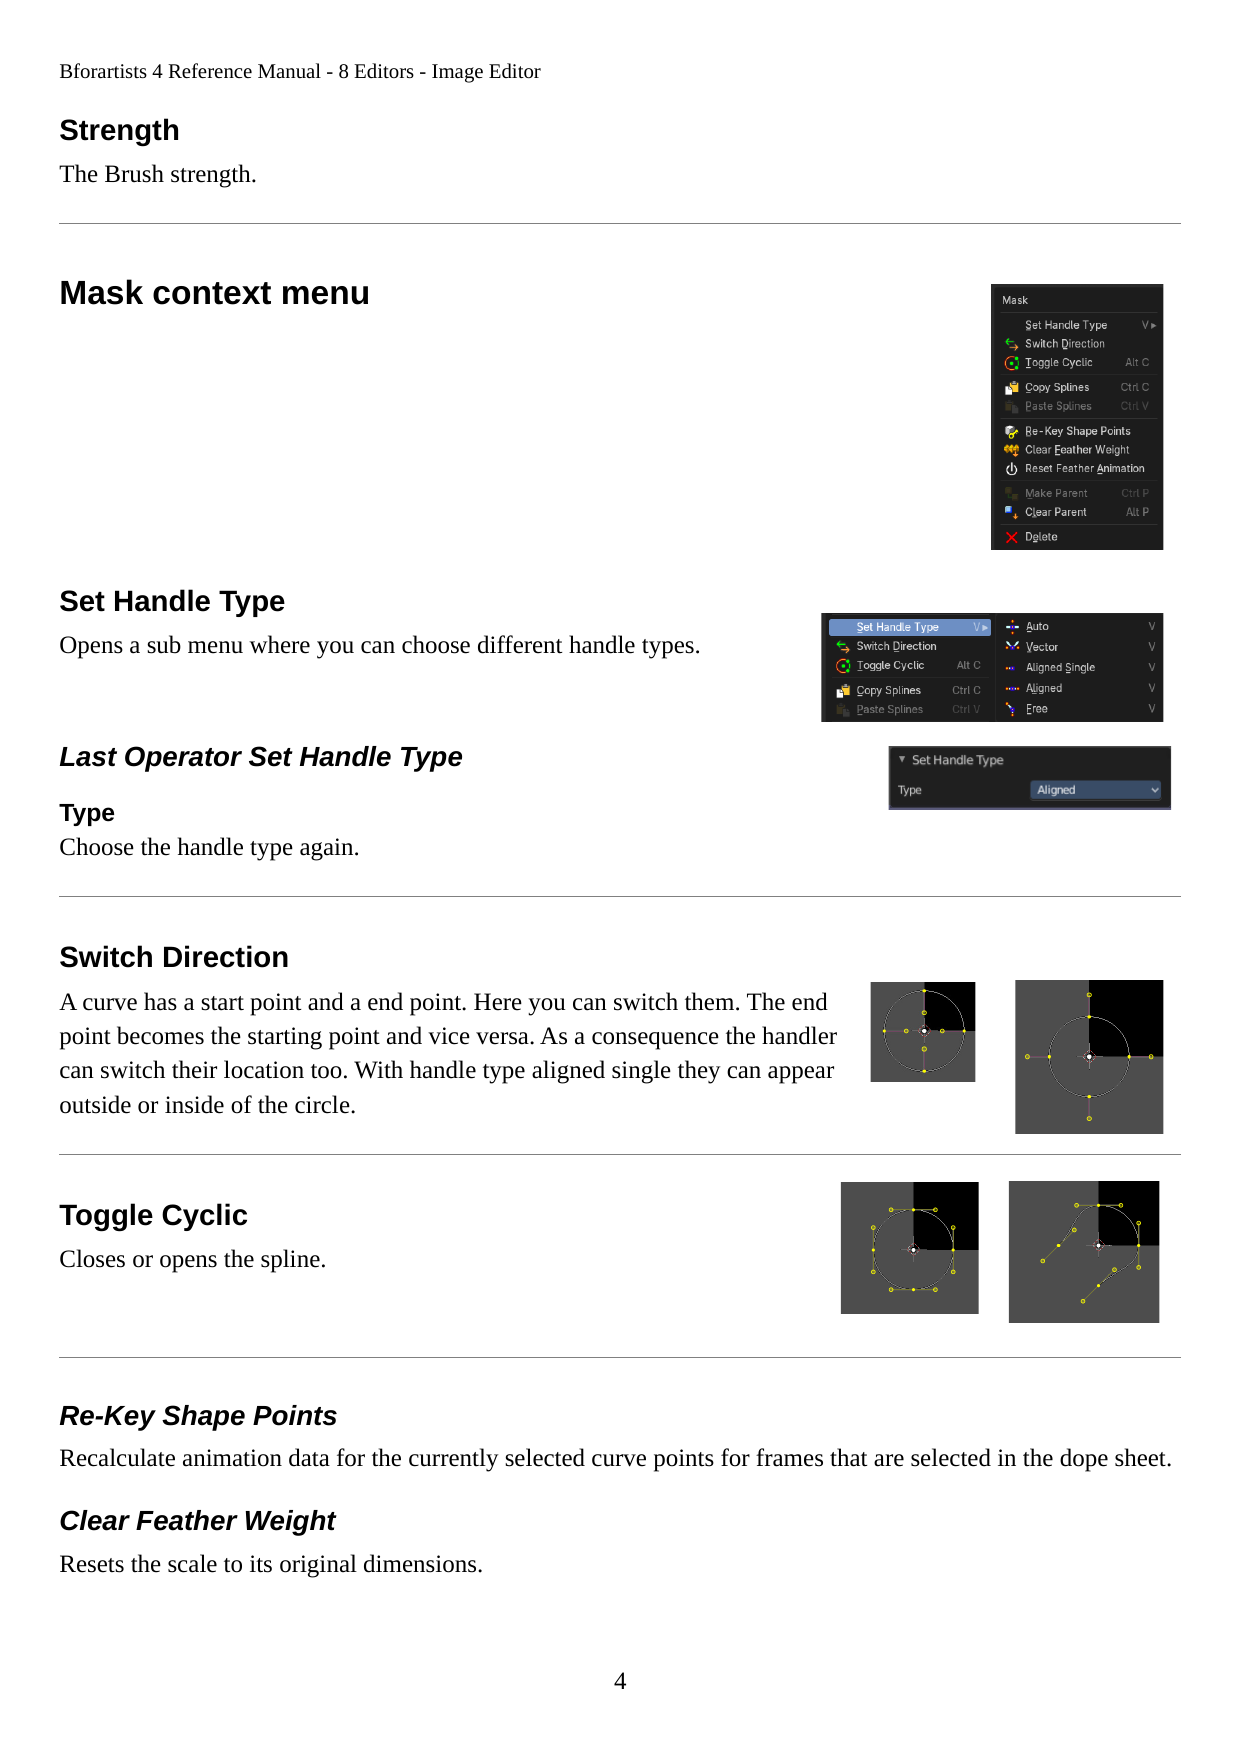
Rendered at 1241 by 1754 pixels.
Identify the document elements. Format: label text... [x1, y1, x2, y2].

text [1160, 1244, 1181, 1273]
subtitle Re-Key Shape Points [59, 1399, 1181, 1431]
text The Brush strength. [59, 159, 1181, 188]
subtitle [1160, 1198, 1181, 1232]
subtitle Switch Direction [59, 940, 1181, 974]
text Recalculate animation data for the currently selected curve points for frames that are selected in the dope sheet. [59, 1443, 1181, 1472]
picture [991, 284, 1164, 550]
subtitle Toggle Cyclic [59, 1198, 840, 1232]
subtitle Type [59, 798, 1181, 826]
picture [840, 1182, 979, 1314]
subtitle Last Operator Set Handle Type [59, 741, 1181, 773]
picture [821, 613, 1164, 722]
picture [1008, 1181, 1160, 1323]
text [979, 1244, 1008, 1273]
text A curve has a start point and a end point. Here you can switch them. The end point becomes the starting point and vice versa. As a consequence the handler can switch their location too. With handle type aligned single they can appear outside or inside of the circle. [59, 987, 1015, 1119]
text Closes or opens the spline. [59, 1244, 840, 1273]
picture [888, 746, 1172, 810]
picture [870, 982, 976, 1082]
text Choose the handle type again. [59, 832, 1181, 861]
text Opens a sub menu where you can choose different handle types. [59, 630, 821, 659]
text Resets the scale to its original dimensions. [59, 1549, 1181, 1578]
picture [1015, 980, 1164, 1134]
subtitle [979, 1198, 1008, 1232]
subtitle Mask context menu [59, 273, 1181, 312]
subtitle Strength [59, 113, 1181, 146]
subtitle Clear Feather Weight [59, 1505, 1181, 1537]
subtitle Set Handle Type [59, 584, 1181, 618]
